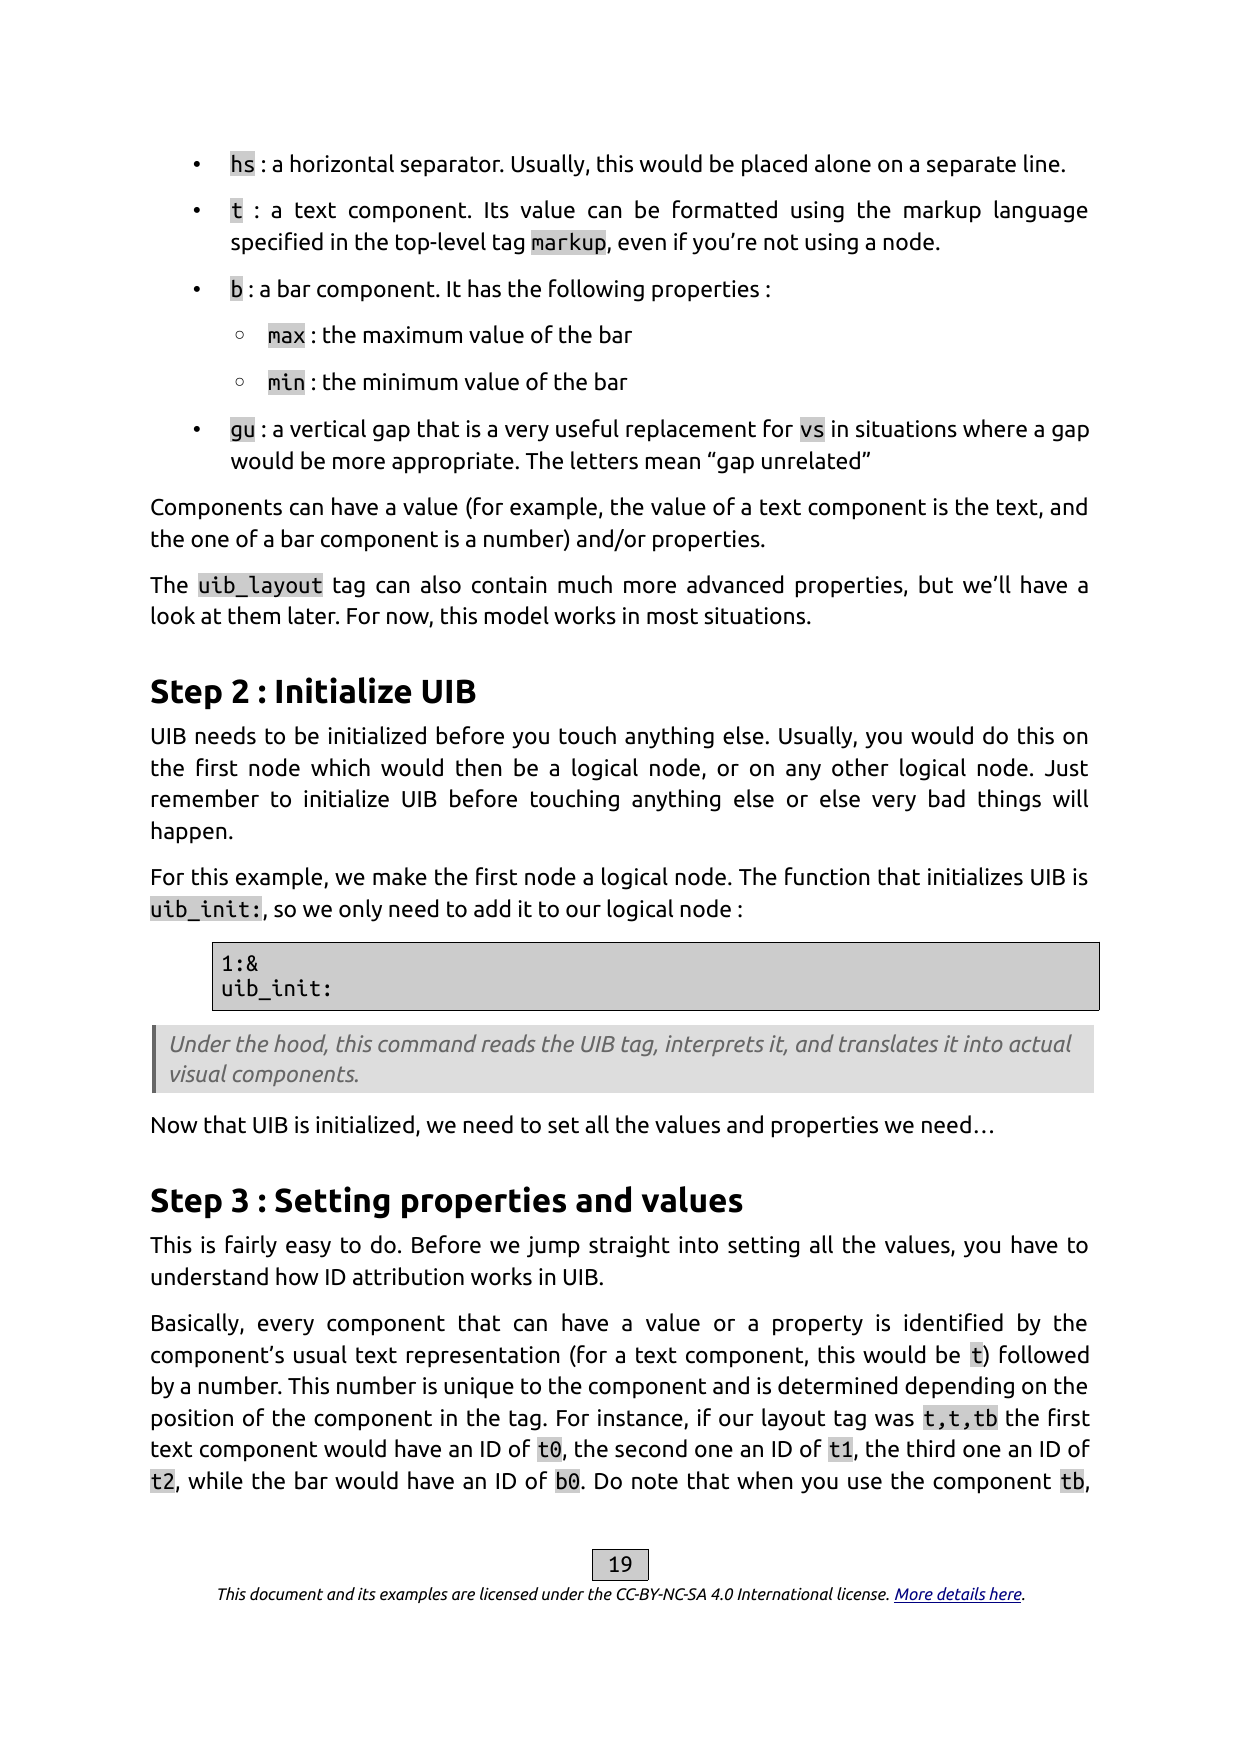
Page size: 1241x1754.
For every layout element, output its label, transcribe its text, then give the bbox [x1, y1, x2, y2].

text Under the hood, this command reads the UIB tag, interprets it, and translates it into actual visual components. [156, 1025, 1090, 1093]
subtitle Step 3 : Setting properties and values [150, 1181, 1090, 1219]
text Basically, every component that can have a value or a property is identified by the component’s usual text representation (for a text component, this would be t) followed by a number. This number is unique to the component and is determined depending on the position of the component in the tag. For instance, if our layout tag was t,t,tb the first text component would have an ID of t0, the second one an ID of t1, the third one an ID of t2, while the bar would have an ID of b0. Do note that when you use the component tb, [150, 1309, 1090, 1494]
text This is fairly easy to do. Before we jump straight into setting all the values, you have to understand how ID attribution works in UIB. [150, 1232, 1090, 1290]
list min : the minimum value of the bar [230, 368, 1090, 395]
list b : a bar component. It has the following properties : [193, 275, 1090, 302]
list hs : a horizontal separator. Usually, this would be placed alone on a separate line. [193, 150, 1090, 177]
text UIB needs to be initialized before you touch anything else. Usually, you would do this on the first node which would then be a logical node, or on any other logical node. Just remember to initialize UIB before touching anything else or else very bad things will happen. [150, 723, 1090, 844]
text uib_init: [213, 967, 1099, 1010]
list gu : a vertical gap that is a very useful replacement for vs in situations where a gap would be more appropriate. The letters mean “gap unrelated” [193, 415, 1090, 474]
list t : a text component. Its value can be formatted using the markup language specified in the top-level tag markup, even if you’re not using a node. [193, 197, 1090, 255]
subtitle Step 2 : Initialize UIB [150, 672, 1090, 710]
text 1:& [213, 943, 1099, 967]
list max : the maximum value of the bar [230, 322, 1090, 349]
text Components can have a value (for example, the value of a text component is the text, and the one of a bar component is a number) and/or properties. [150, 493, 1090, 551]
text Now that UIB is initialized, we need to set all the values and properties we need… [150, 1112, 1090, 1138]
text For this example, we make the first node a logical node. The function that initializes UIB is uib_init:, so we only need to add it to our logical node : [150, 863, 1090, 921]
text The uib_layout tag can also contain much more advanced properties, but we’ll have a look at them later. For now, this model works in most situations. [150, 571, 1090, 629]
